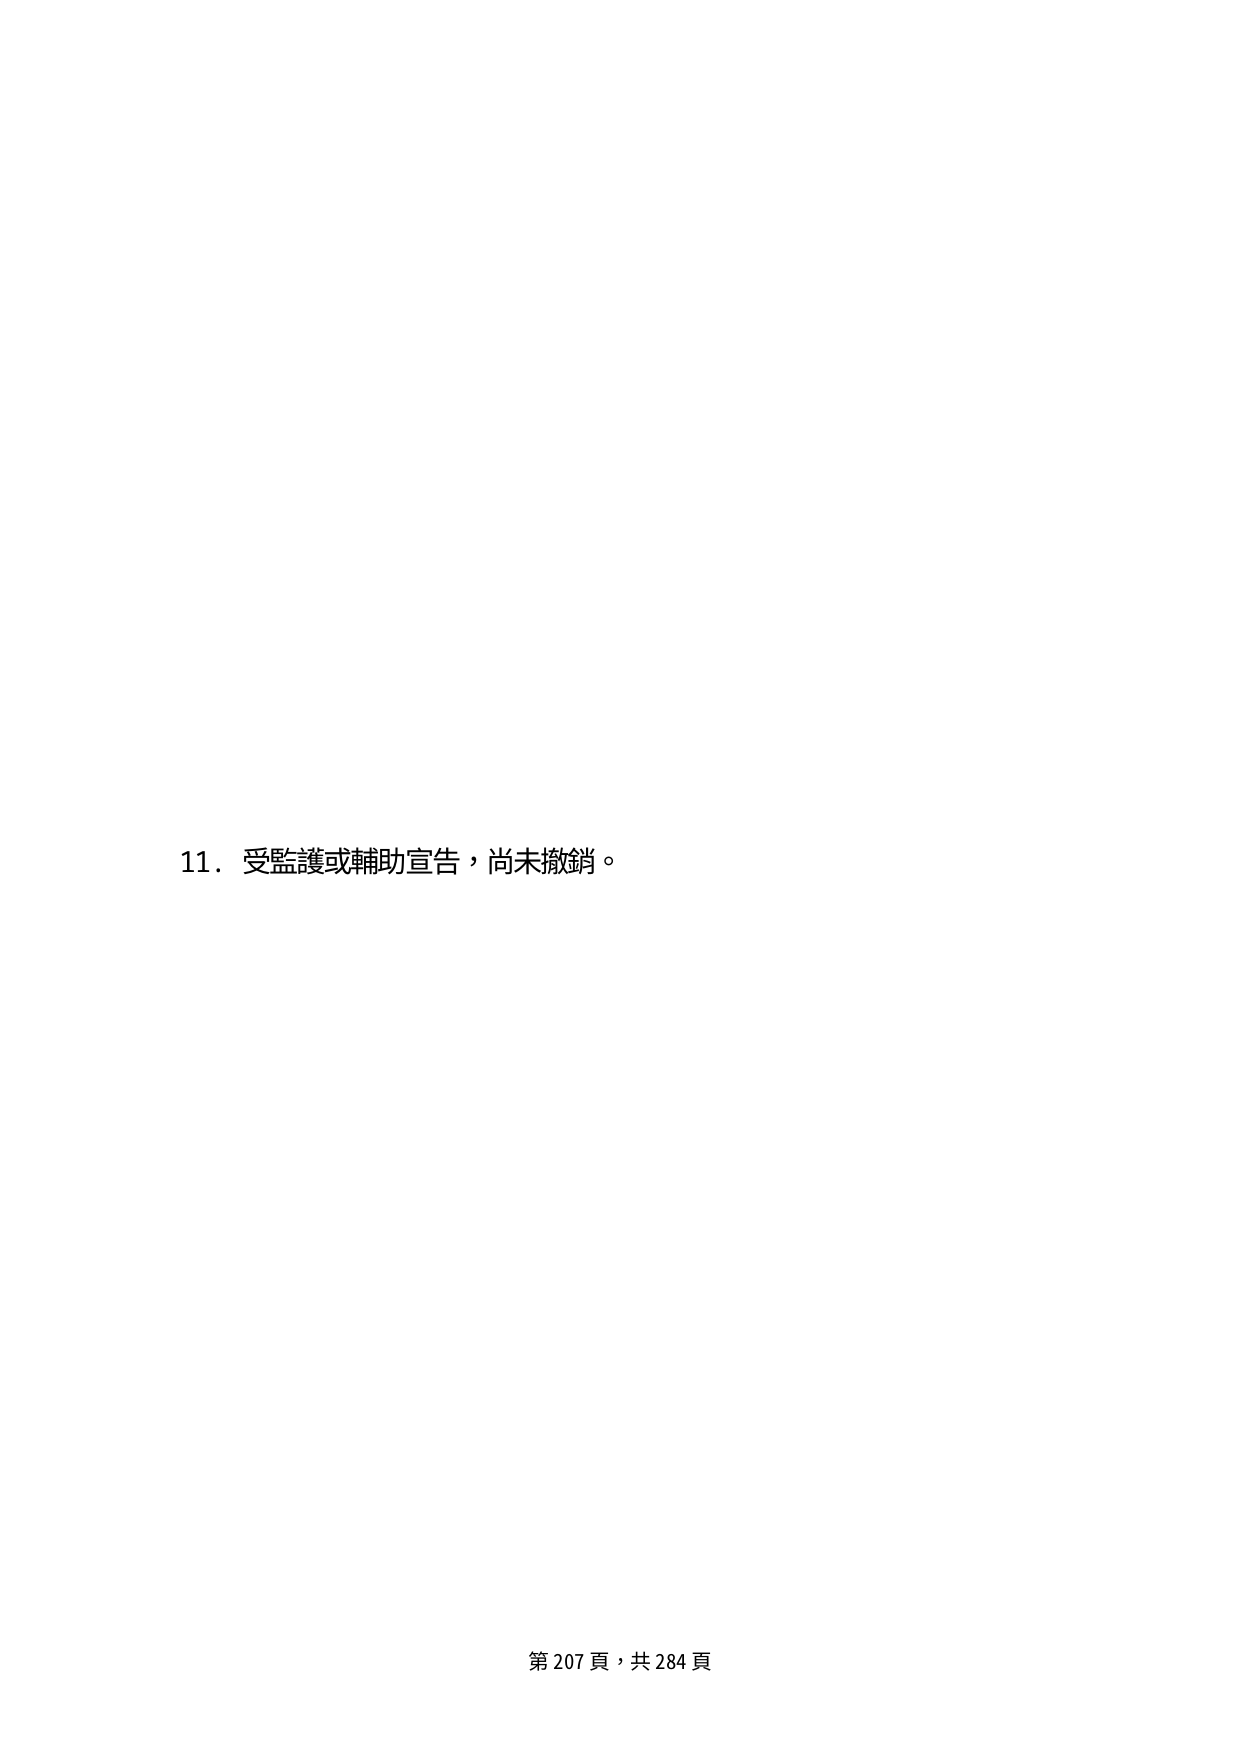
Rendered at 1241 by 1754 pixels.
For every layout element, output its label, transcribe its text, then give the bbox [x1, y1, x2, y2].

list 受監護或輔助宣告，尚未撤銷。 [178, 818, 1165, 880]
